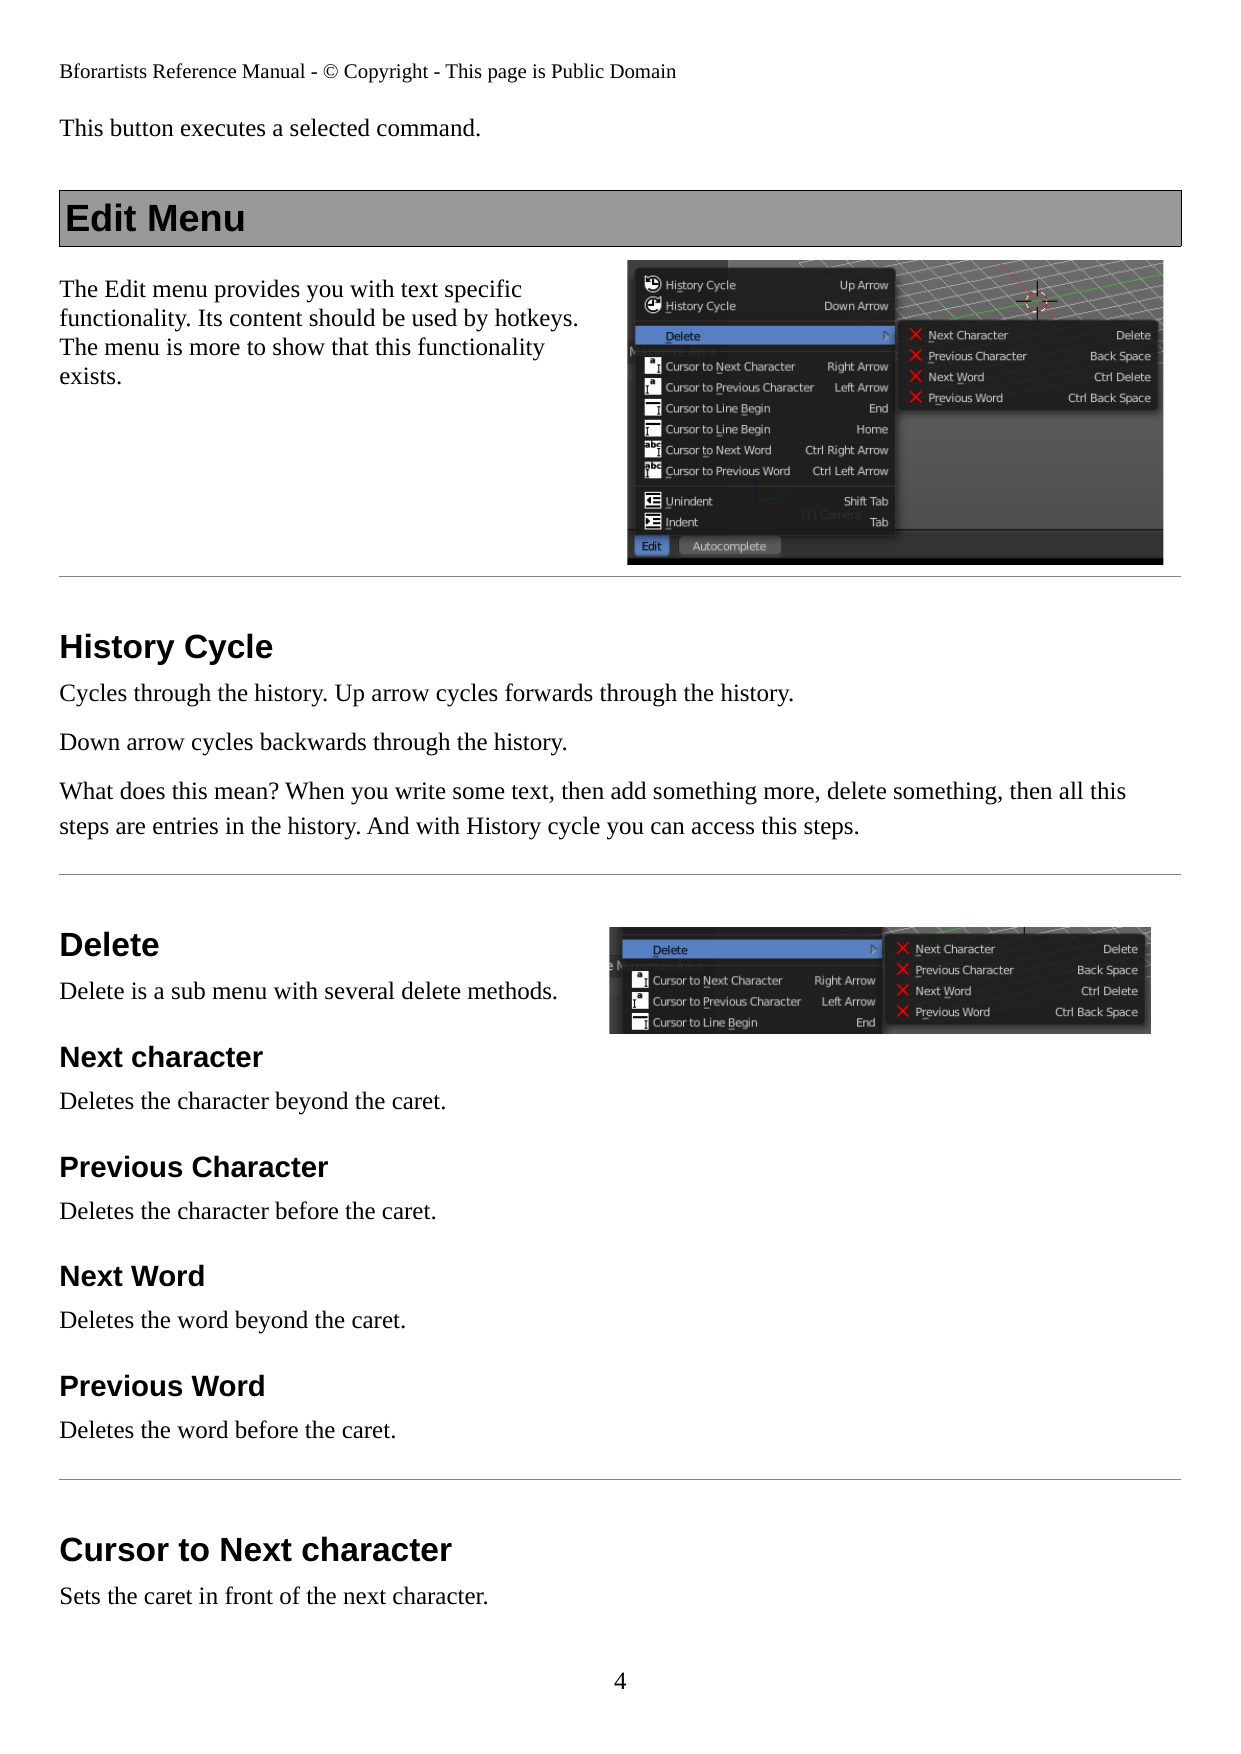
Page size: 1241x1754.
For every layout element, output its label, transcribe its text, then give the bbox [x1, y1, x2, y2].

text Sets the caret in front of the next character. [59, 1581, 1181, 1609]
subtitle History Cycle [59, 627, 1181, 666]
subtitle Previous Word [59, 1369, 1181, 1403]
subtitle Previous Character [59, 1149, 1181, 1183]
subtitle Cursor to Next character [59, 1529, 1181, 1568]
text Deletes the word before the caret. [59, 1416, 1181, 1444]
subtitle Next character [59, 1039, 1181, 1073]
text Deletes the character before the caret. [59, 1196, 1181, 1224]
text Cycles through the history. Up arrow cycles forwards through the history. [59, 678, 1181, 707]
subtitle Next Word [59, 1259, 1181, 1293]
text Deletes the character beyond the caret. [59, 1086, 1181, 1114]
text Deletes the word beyond the caret. [59, 1306, 1181, 1334]
text Down arrow cycles backwards through the history. [59, 727, 1181, 756]
picture [627, 260, 1164, 565]
subtitle Delete [59, 925, 1181, 963]
text The Edit menu provides you with text specific functionality. Its content should be used by hotkeys. The menu is more to show that this functionality exists. [59, 274, 627, 389]
picture [609, 927, 1151, 1034]
text This button executes a selected command. [59, 113, 1181, 141]
text Delete is a sub menu with several delete methods. [59, 976, 609, 1005]
text What does this mean? When you write some text, then add something more, delete something, then all this steps are entries in the history. And with History cycle you can access this steps. [59, 776, 1181, 839]
table_header Edit Menu [60, 191, 1181, 246]
